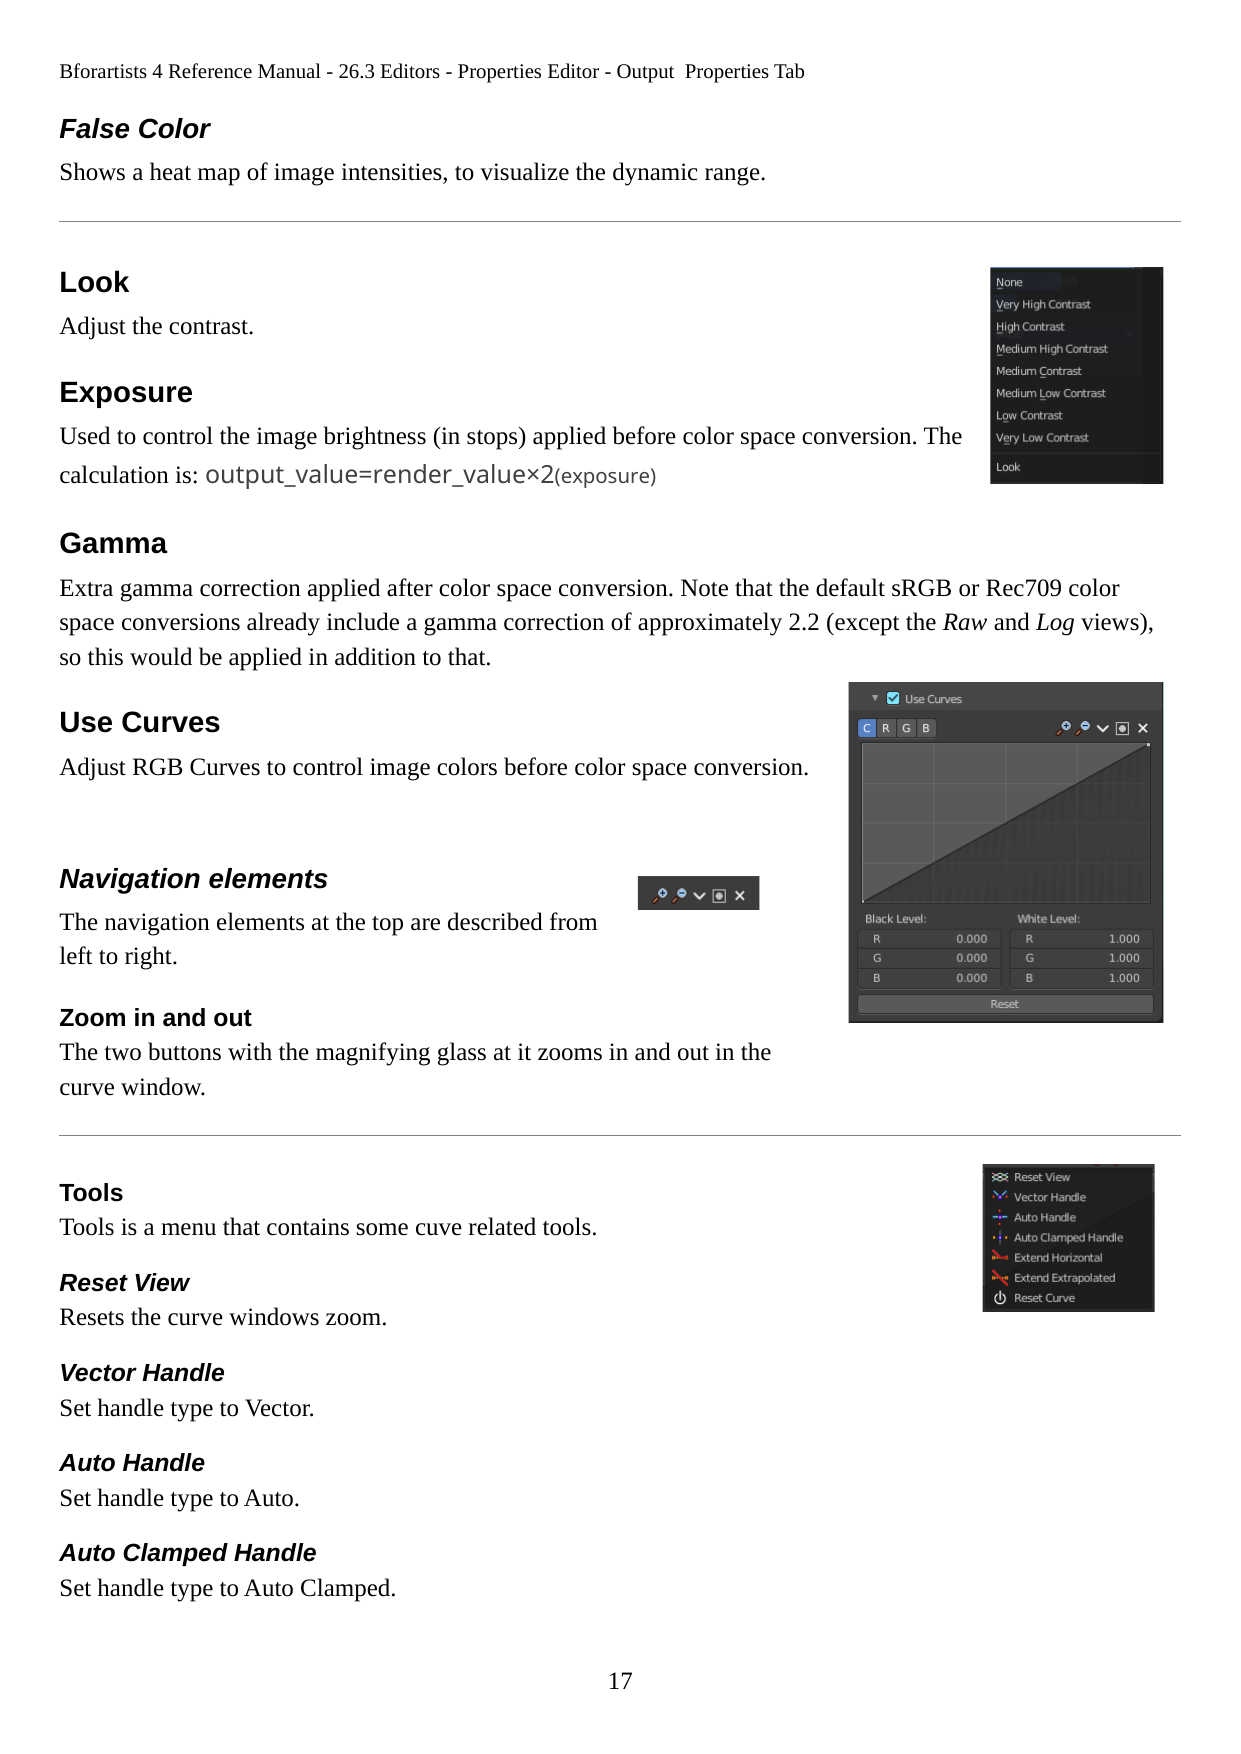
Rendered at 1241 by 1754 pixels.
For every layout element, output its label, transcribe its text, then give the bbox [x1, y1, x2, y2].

subtitle Vector Handle [59, 1358, 1181, 1386]
subtitle Use Curves [59, 705, 848, 739]
subtitle [1164, 375, 1181, 408]
subtitle [1164, 705, 1181, 739]
subtitle Reset View [59, 1268, 982, 1296]
text Extra gamma correction applied after color space conversion. Note that the default sRGB or Rec709 color space conversions already include a gamma correction of approximately 2.2 (except the Raw and Log views), so this would be applied in addition to that. [59, 573, 1181, 670]
subtitle [1164, 862, 1181, 894]
picture [982, 1164, 1155, 1312]
text Set handle type to Vector. [59, 1393, 1181, 1421]
text The two buttons with the magnifying glass at it zooms in and out in the curve window. [59, 1037, 1181, 1101]
subtitle Navigation elements [59, 862, 848, 894]
subtitle Tools [59, 1178, 982, 1206]
text Tools is a menu that contains some cuve related tools. [59, 1212, 982, 1241]
text Resets the curve windows zoom. [59, 1302, 1181, 1331]
subtitle Look [59, 265, 1181, 298]
subtitle Zoom in and out [59, 1003, 1181, 1031]
text The navigation elements at the top are described from left to right. [59, 907, 848, 970]
subtitle Gamma [59, 526, 1181, 560]
subtitle Auto Handle [59, 1448, 1181, 1476]
picture [848, 682, 1164, 1023]
picture [637, 876, 760, 910]
picture [990, 267, 1164, 484]
text Shows a heat map of image intensities, to visualize the dynamic range. [59, 157, 1181, 186]
text Adjust RGB Curves to control image colors before color space conversion. [59, 752, 848, 780]
subtitle Auto Clamped Handle [59, 1538, 1181, 1567]
text Adjust the contrast. [59, 311, 990, 340]
subtitle [1155, 1178, 1181, 1206]
text [1164, 311, 1181, 340]
text Set handle type to Auto. [59, 1483, 1181, 1511]
text Used to control the image brightness (in stops) applied before color space conversion. The calculation is: output_value=render_value×2(exposure) [59, 421, 1181, 491]
subtitle [1155, 1268, 1181, 1296]
text Set handle type to Auto Clamped. [59, 1573, 1181, 1602]
subtitle Exposure [59, 375, 990, 408]
subtitle False Color [59, 113, 1181, 144]
